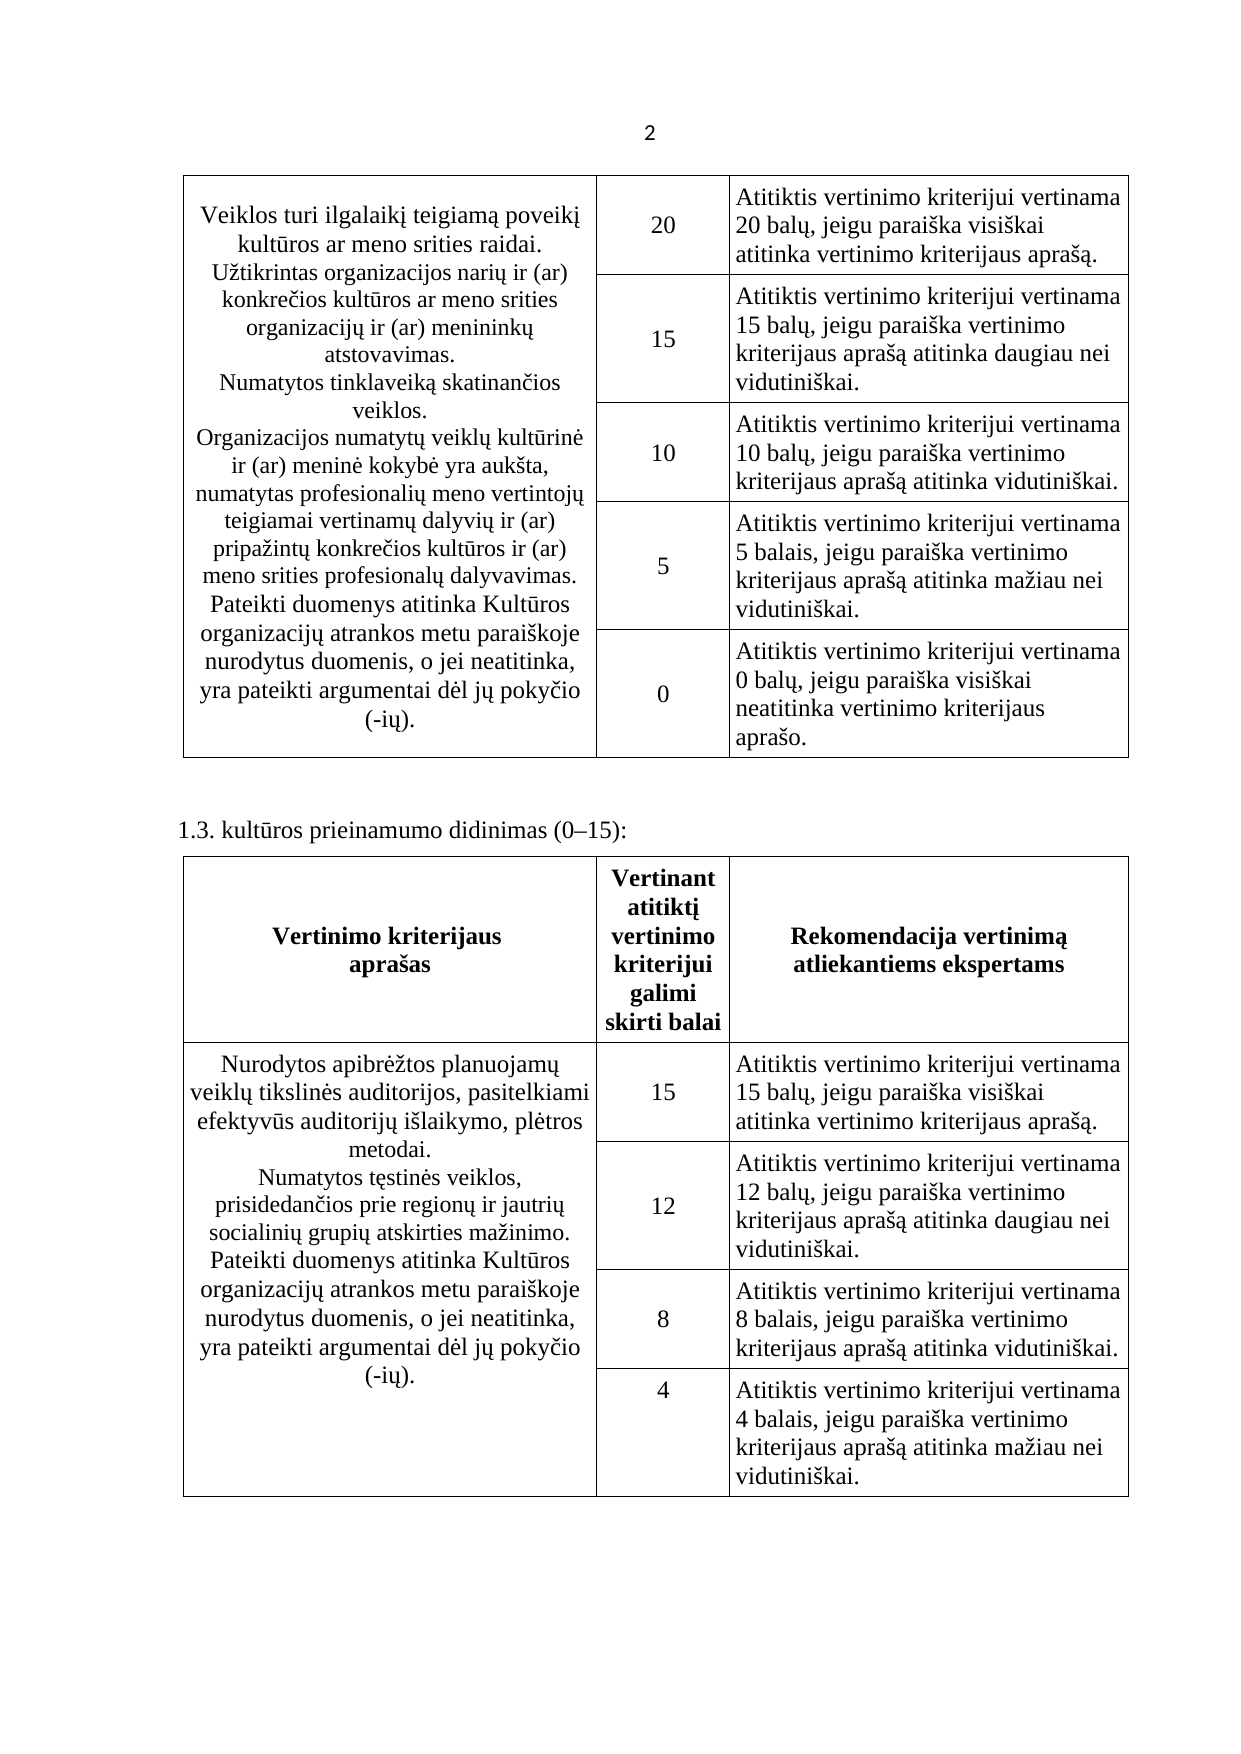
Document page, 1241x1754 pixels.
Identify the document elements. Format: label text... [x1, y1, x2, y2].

table_cell 10 [597, 403, 729, 501]
table_cell 15 [597, 1043, 729, 1141]
table_cell Atitiktis vertinimo kriterijui vertinama 8 balais, jeigu paraiška vertinimo kriterijaus aprašą atitinka vidutiniškai. [730, 1270, 1128, 1368]
table_cell Nurodytos apibrėžtos planuojamų veiklų tikslinės auditorijos, pasitelkiami efektyvūs auditorijų išlaikymo, plėtros metodai. Numatytos tęstinės veiklos, prisidedančios prie regionų ir jautrių socialinių grupių atskirties mažinimo. Pateikti duomenys atitinka Kultūros organizacijų atrankos metu paraiškoje nurodytus duomenis, o jei neatitinka, yra pateikti argumentai dėl jų pokyčio (-ių). [184, 1043, 596, 1496]
table_cell Atitiktis vertinimo kriterijui vertinama 4 balais, jeigu paraiška vertinimo kriterijaus aprašą atitinka mažiau nei vidutiniškai. [730, 1369, 1128, 1496]
table_cell Veiklos turi ilgalaikį teigiamą poveikį kultūros ar meno srities raidai. Užtikrintas organizacijos narių ir (ar) konkrečios kultūros ar meno srities organizacijų ir (ar) menininkų atstovavimas. Numatytos tinklaveiką skatinančios veiklos. Organizacijos numatytų veiklų kultūrinė ir (ar) meninė kokybė yra aukšta, numatytas profesionalių meno vertintojų teigiamai vertinamų dalyvių ir (ar) pripažintų konkrečios kultūros ir (ar) meno srities profesionalų dalyvavimas. Pateikti duomenys atitinka Kultūros organizacijų atrankos metu paraiškoje nurodytus duomenis, o jei neatitinka, yra pateikti argumentai dėl jų pokyčio (-ių). [184, 176, 596, 757]
table_cell 5 [597, 502, 729, 629]
table_header Vertinimo kriterijaus aprašas [184, 857, 596, 1042]
table_cell 4 [597, 1369, 729, 1496]
table_header Rekomendacija vertinimą atliekantiems ekspertams [730, 857, 1128, 1042]
table_cell 0 [597, 630, 729, 757]
table_cell Atitiktis vertinimo kriterijui vertinama 15 balų, jeigu paraiška vertinimo kriterijaus aprašą atitinka daugiau nei vidutiniškai. [730, 275, 1128, 402]
text 1.3. kultūros prieinamumo didinimas (0–15): [177, 816, 1122, 844]
table_header Vertinant atitiktį vertinimo kriterijui galimi skirti balai [597, 857, 729, 1042]
table_cell Atitiktis vertinimo kriterijui vertinama 15 balų, jeigu paraiška visiškai atitinka vertinimo kriterijaus aprašą. [730, 1043, 1128, 1141]
table_cell Atitiktis vertinimo kriterijui vertinama 12 balų, jeigu paraiška vertinimo kriterijaus aprašą atitinka daugiau nei vidutiniškai. [730, 1142, 1128, 1269]
table_cell 15 [597, 275, 729, 402]
table_cell Atitiktis vertinimo kriterijui vertinama 20 balų, jeigu paraiška visiškai atitinka vertinimo kriterijaus aprašą. [730, 176, 1128, 274]
table_cell 8 [597, 1270, 729, 1368]
table_cell Atitiktis vertinimo kriterijui vertinama 0 balų, jeigu paraiška visiškai neatitinka vertinimo kriterijaus aprašo. [730, 630, 1128, 757]
table_cell Atitiktis vertinimo kriterijui vertinama 5 balais, jeigu paraiška vertinimo kriterijaus aprašą atitinka mažiau nei vidutiniškai. [730, 502, 1128, 629]
table_cell 12 [597, 1142, 729, 1269]
table_cell 20 [597, 176, 729, 274]
table_cell Atitiktis vertinimo kriterijui vertinama 10 balų, jeigu paraiška vertinimo kriterijaus aprašą atitinka vidutiniškai. [730, 403, 1128, 501]
